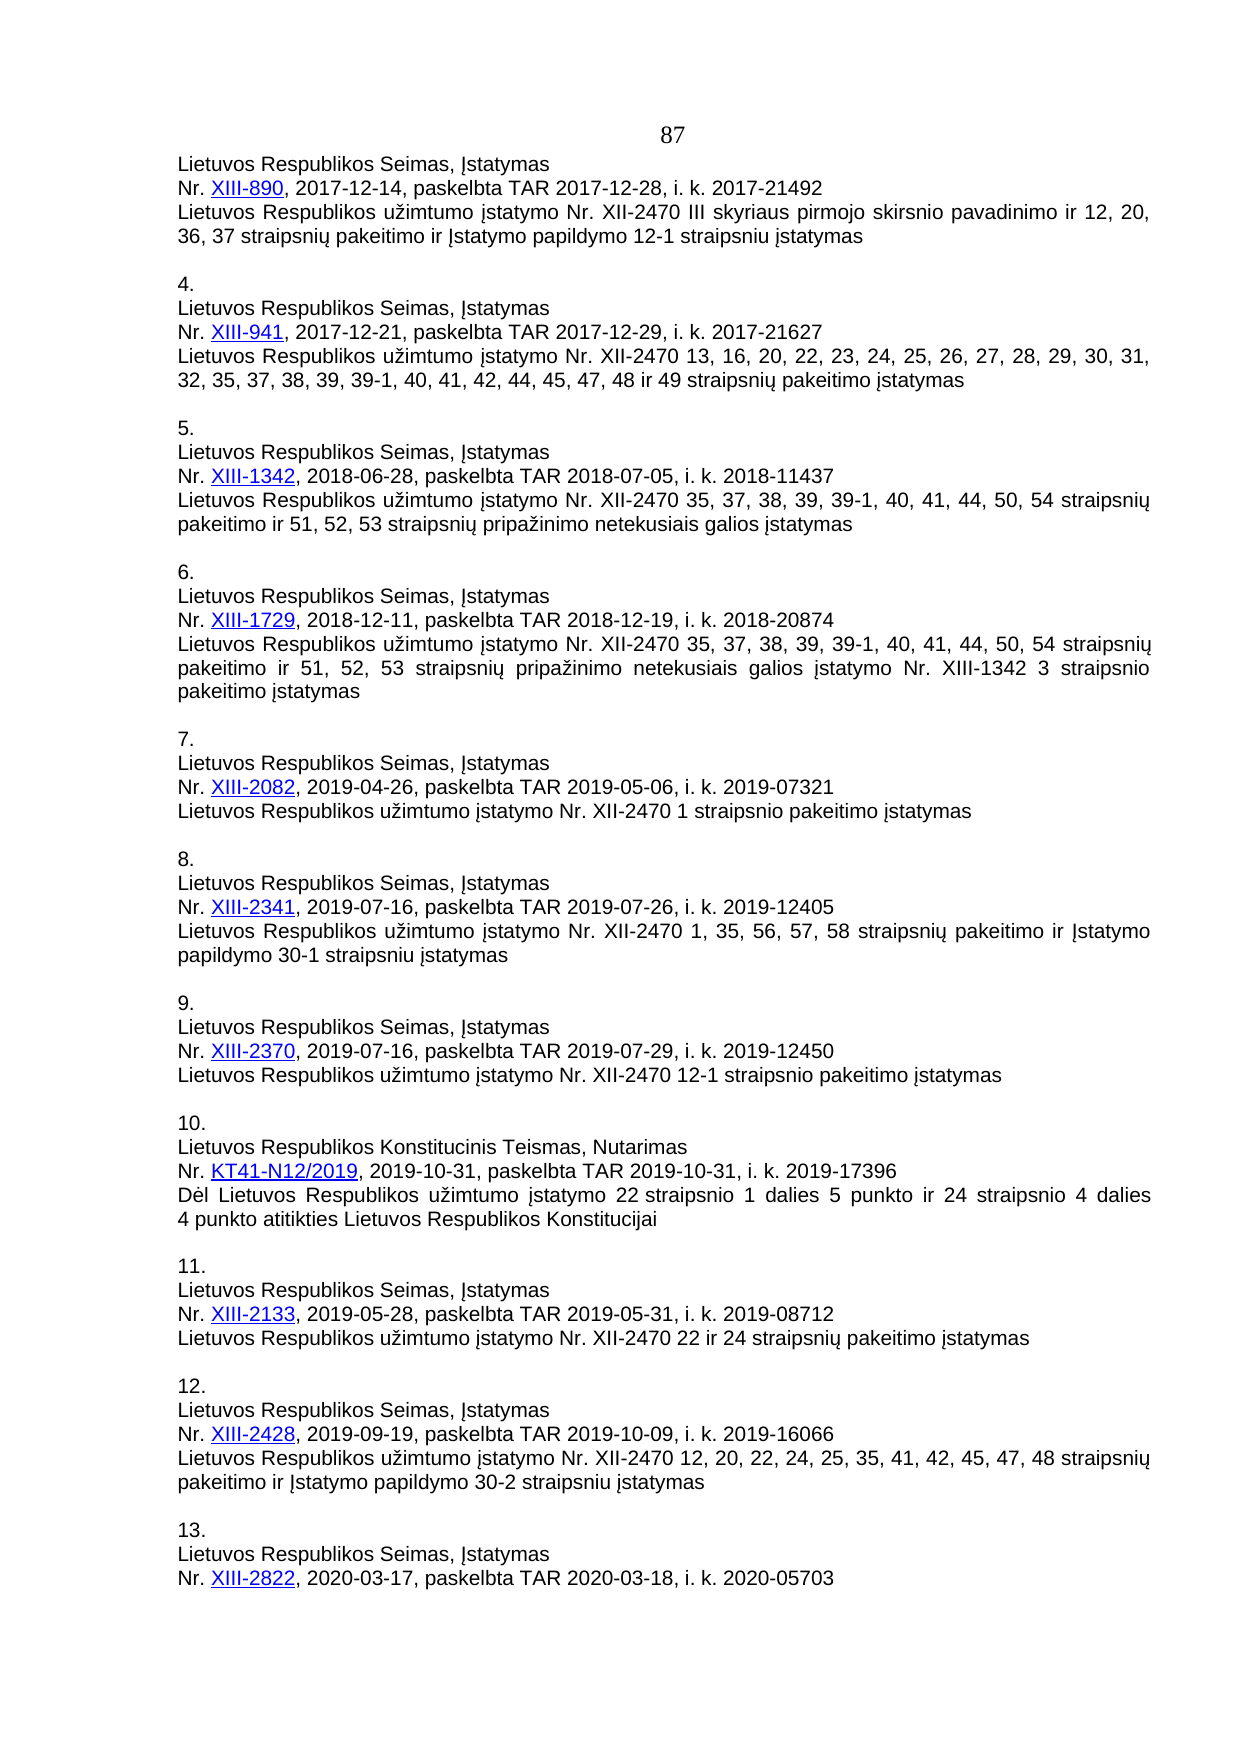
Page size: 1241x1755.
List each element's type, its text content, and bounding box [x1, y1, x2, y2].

text 9. [177, 991, 1152, 1015]
text Lietuvos Respublikos užimtumo įstatymo Nr. XII-2470 35, 37, 38, 39, 39-1, 40, 41, 44, 50, 54 straipsnių pakeitimo ir 51, 52, 53 straipsnių pripažinimo netekusiais galios įstatymo Nr. XIII-1342 3 straipsnio pakeitimo įstatymas [177, 631, 1152, 703]
text Nr. XIII-2370, 2019-07-16, paskelbta TAR 2019-07-29, i. k. 2019-12450 [177, 1039, 1152, 1063]
text Dėl Lietuvos Respublikos užimtumo įstatymo 22 straipsnio 1 dalies 5 punkto ir 24 straipsnio 4 dalies 4 punkto atitikties Lietuvos Respublikos Konstitucijai [177, 1182, 1152, 1230]
text Nr. XIII-2341, 2019-07-16, paskelbta TAR 2019-07-26, i. k. 2019-12405 [177, 895, 1152, 919]
text Lietuvos Respublikos Seimas, Įstatymas [177, 1542, 1152, 1566]
text Lietuvos Respublikos Seimas, Įstatymas [177, 751, 1152, 775]
text Nr. XIII-890, 2017-12-14, paskelbta TAR 2017-12-28, i. k. 2017-21492 [177, 176, 1152, 200]
text 8. [177, 847, 1152, 871]
text 11. [177, 1254, 1152, 1278]
text Lietuvos Respublikos Seimas, Įstatymas [177, 583, 1152, 607]
text 7. [177, 727, 1152, 751]
text 13. [177, 1518, 1152, 1542]
text Lietuvos Respublikos užimtumo įstatymo Nr. XII-2470 1 straipsnio pakeitimo įstatymas [177, 799, 1152, 823]
text Lietuvos Respublikos Seimas, Įstatymas [177, 440, 1152, 464]
text Nr. XIII-941, 2017-12-21, paskelbta TAR 2017-12-29, i. k. 2017-21627 [177, 320, 1152, 344]
text Lietuvos Respublikos užimtumo įstatymo Nr. XII-2470 22 ir 24 straipsnių pakeitimo įstatymas [177, 1326, 1152, 1350]
text Lietuvos Respublikos Seimas, Įstatymas [177, 152, 1152, 176]
text Lietuvos Respublikos Seimas, Įstatymas [177, 1015, 1152, 1039]
text Lietuvos Respublikos Seimas, Įstatymas [177, 296, 1152, 320]
text Nr. KT41-N12/2019, 2019-10-31, paskelbta TAR 2019-10-31, i. k. 2019-17396 [177, 1158, 1152, 1182]
text Lietuvos Respublikos Konstitucinis Teismas, Nutarimas [177, 1134, 1152, 1158]
text Lietuvos Respublikos užimtumo įstatymo Nr. XII-2470 12, 20, 22, 24, 25, 35, 41, 42, 45, 47, 48 straipsnių pakeitimo ir Įstatymo papildymo 30-2 straipsniu įstatymas [177, 1446, 1152, 1494]
text Lietuvos Respublikos užimtumo įstatymo Nr. XII-2470 III skyriaus pirmojo skirsnio pavadinimo ir 12, 20, 36, 37 straipsnių pakeitimo ir Įstatymo papildymo 12-1 straipsniu įstatymas [177, 200, 1152, 248]
text Nr. XIII-1342, 2018-06-28, paskelbta TAR 2018-07-05, i. k. 2018-11437 [177, 464, 1152, 488]
text 4. [177, 272, 1152, 296]
text 12. [177, 1374, 1152, 1398]
text Lietuvos Respublikos užimtumo įstatymo Nr. XII-2470 12-1 straipsnio pakeitimo įstatymas [177, 1063, 1152, 1087]
text 5. [177, 416, 1152, 440]
text Nr. XIII-1729, 2018-12-11, paskelbta TAR 2018-12-19, i. k. 2018-20874 [177, 607, 1152, 631]
text Lietuvos Respublikos Seimas, Įstatymas [177, 1278, 1152, 1302]
text Lietuvos Respublikos užimtumo įstatymo Nr. XII-2470 13, 16, 20, 22, 23, 24, 25, 26, 27, 28, 29, 30, 31, 32, 35, 37, 38, 39, 39-1, 40, 41, 42, 44, 45, 47, 48 ir 49 straipsnių pakeitimo įstatymas [177, 344, 1152, 392]
text Lietuvos Respublikos užimtumo įstatymo Nr. XII-2470 35, 37, 38, 39, 39-1, 40, 41, 44, 50, 54 straipsnių pakeitimo ir 51, 52, 53 straipsnių pripažinimo netekusiais galios įstatymas [177, 488, 1152, 536]
text Lietuvos Respublikos Seimas, Įstatymas [177, 871, 1152, 895]
text Nr. XIII-2428, 2019-09-19, paskelbta TAR 2019-10-09, i. k. 2019-16066 [177, 1422, 1152, 1446]
text Lietuvos Respublikos Seimas, Įstatymas [177, 1398, 1152, 1422]
text Nr. XIII-2822, 2020-03-17, paskelbta TAR 2020-03-18, i. k. 2020-05703 [177, 1566, 1152, 1590]
text 10. [177, 1111, 1152, 1134]
text Nr. XIII-2082, 2019-04-26, paskelbta TAR 2019-05-06, i. k. 2019-07321 [177, 775, 1152, 799]
text Nr. XIII-2133, 2019-05-28, paskelbta TAR 2019-05-31, i. k. 2019-08712 [177, 1302, 1152, 1326]
text 6. [177, 559, 1152, 583]
text Lietuvos Respublikos užimtumo įstatymo Nr. XII-2470 1, 35, 56, 57, 58 straipsnių pakeitimo ir Įstatymo papildymo 30-1 straipsniu įstatymas [177, 919, 1152, 967]
